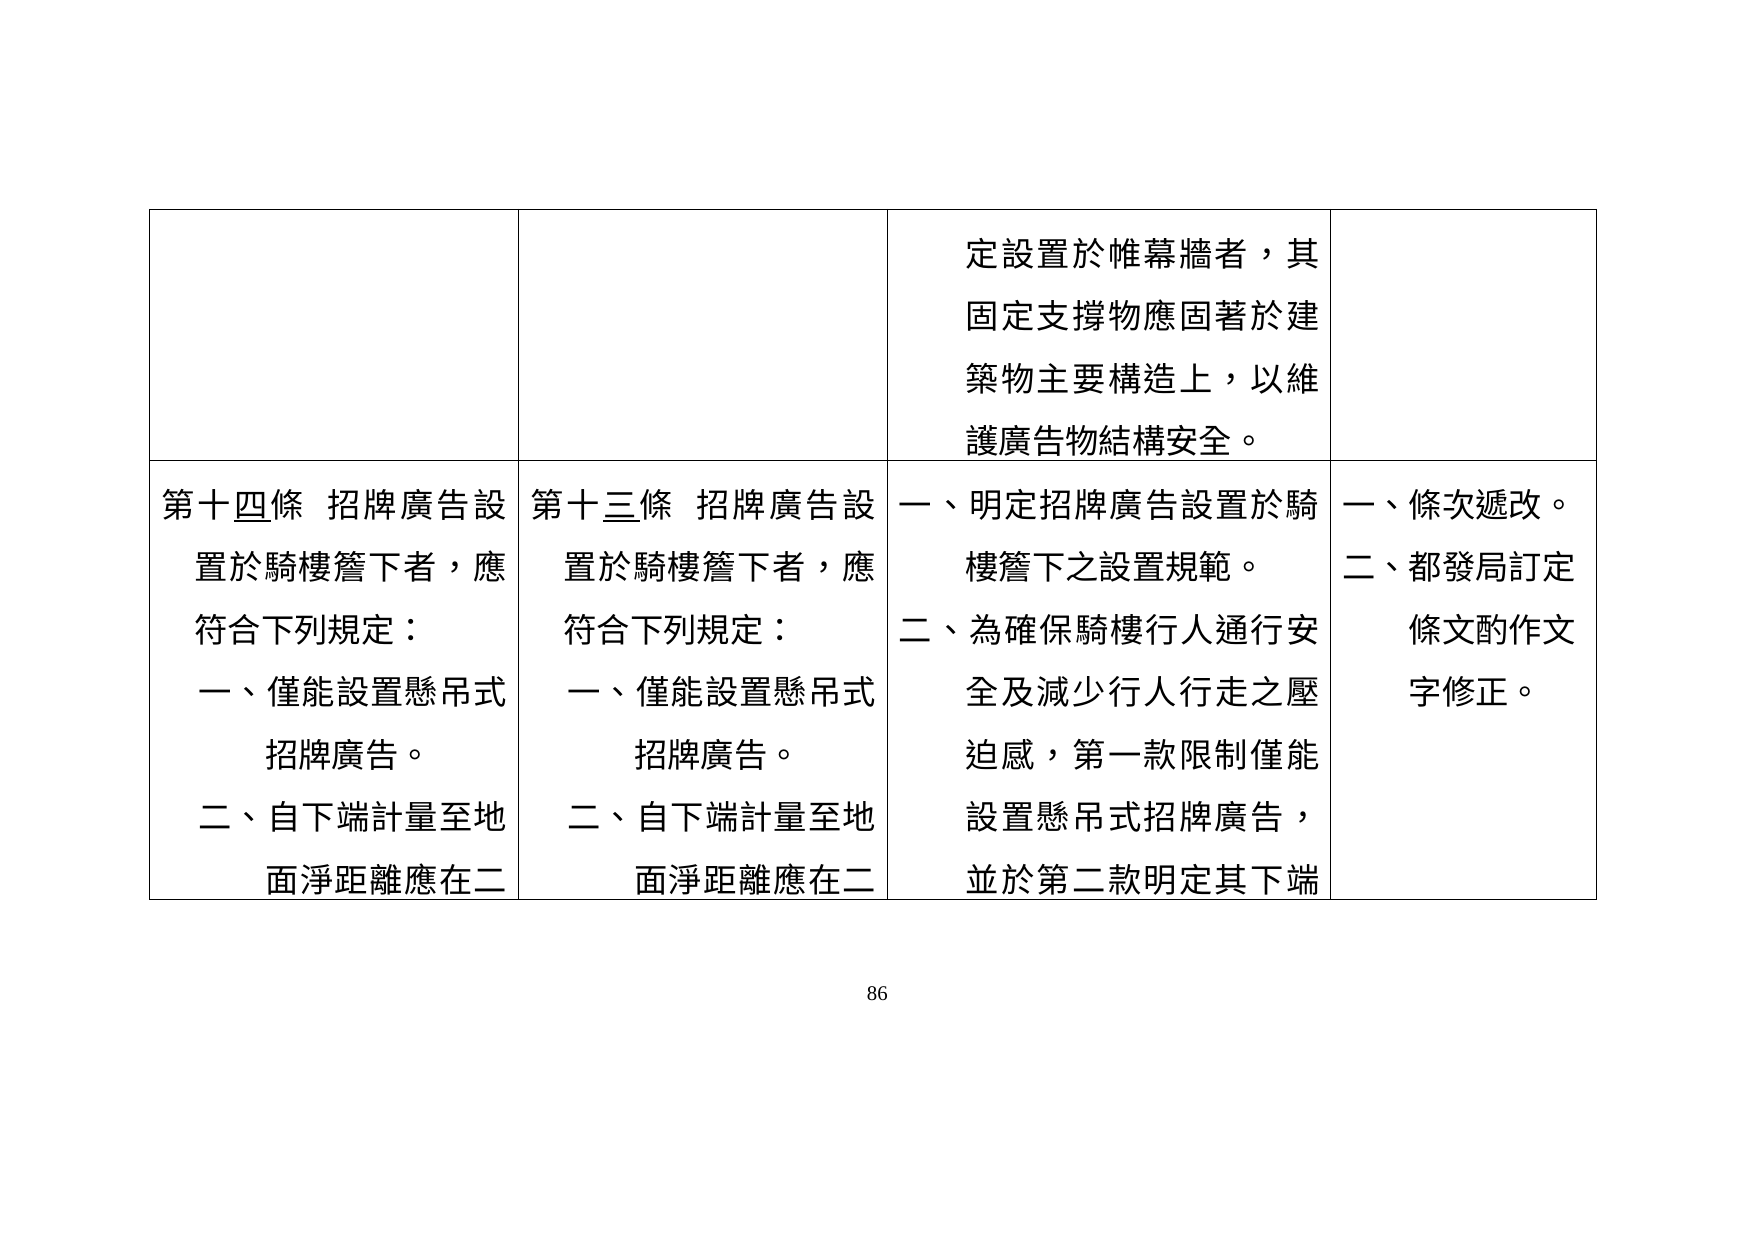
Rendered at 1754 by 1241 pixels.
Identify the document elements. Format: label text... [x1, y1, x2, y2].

table_cell 第十四條 招牌廣告設置於騎樓簷下者，應符合下列規定： 一、僅能設置懸吊式招牌廣告。 二、自下端計量至地面淨距離應在二 [150, 461, 518, 898]
table_cell [150, 210, 518, 460]
table_cell 一、明定招牌廣告設置於騎樓簷下之設置規範。 二、為確保騎樓行人通行安全及減少行人行走之壓迫感，第一款限制僅能設置懸吊式招牌廣告，並於第二款明定其下端 [888, 461, 1330, 898]
table_cell [519, 210, 887, 460]
table_cell 第十三條 招牌廣告設置於騎樓簷下者，應符合下列規定： 一、僅能設置懸吊式招牌廣告。 二、自下端計量至地面淨距離應在二 [519, 461, 887, 898]
table_cell 一、條次遞改。 二、都發局訂定條文酌作文字修正。 [1331, 461, 1596, 898]
table_cell [1331, 210, 1596, 460]
table_cell 定設置於帷幕牆者，其固定支撐物應固著於建築物主要構造上，以維護廣告物結構安全。 [888, 210, 1330, 460]
